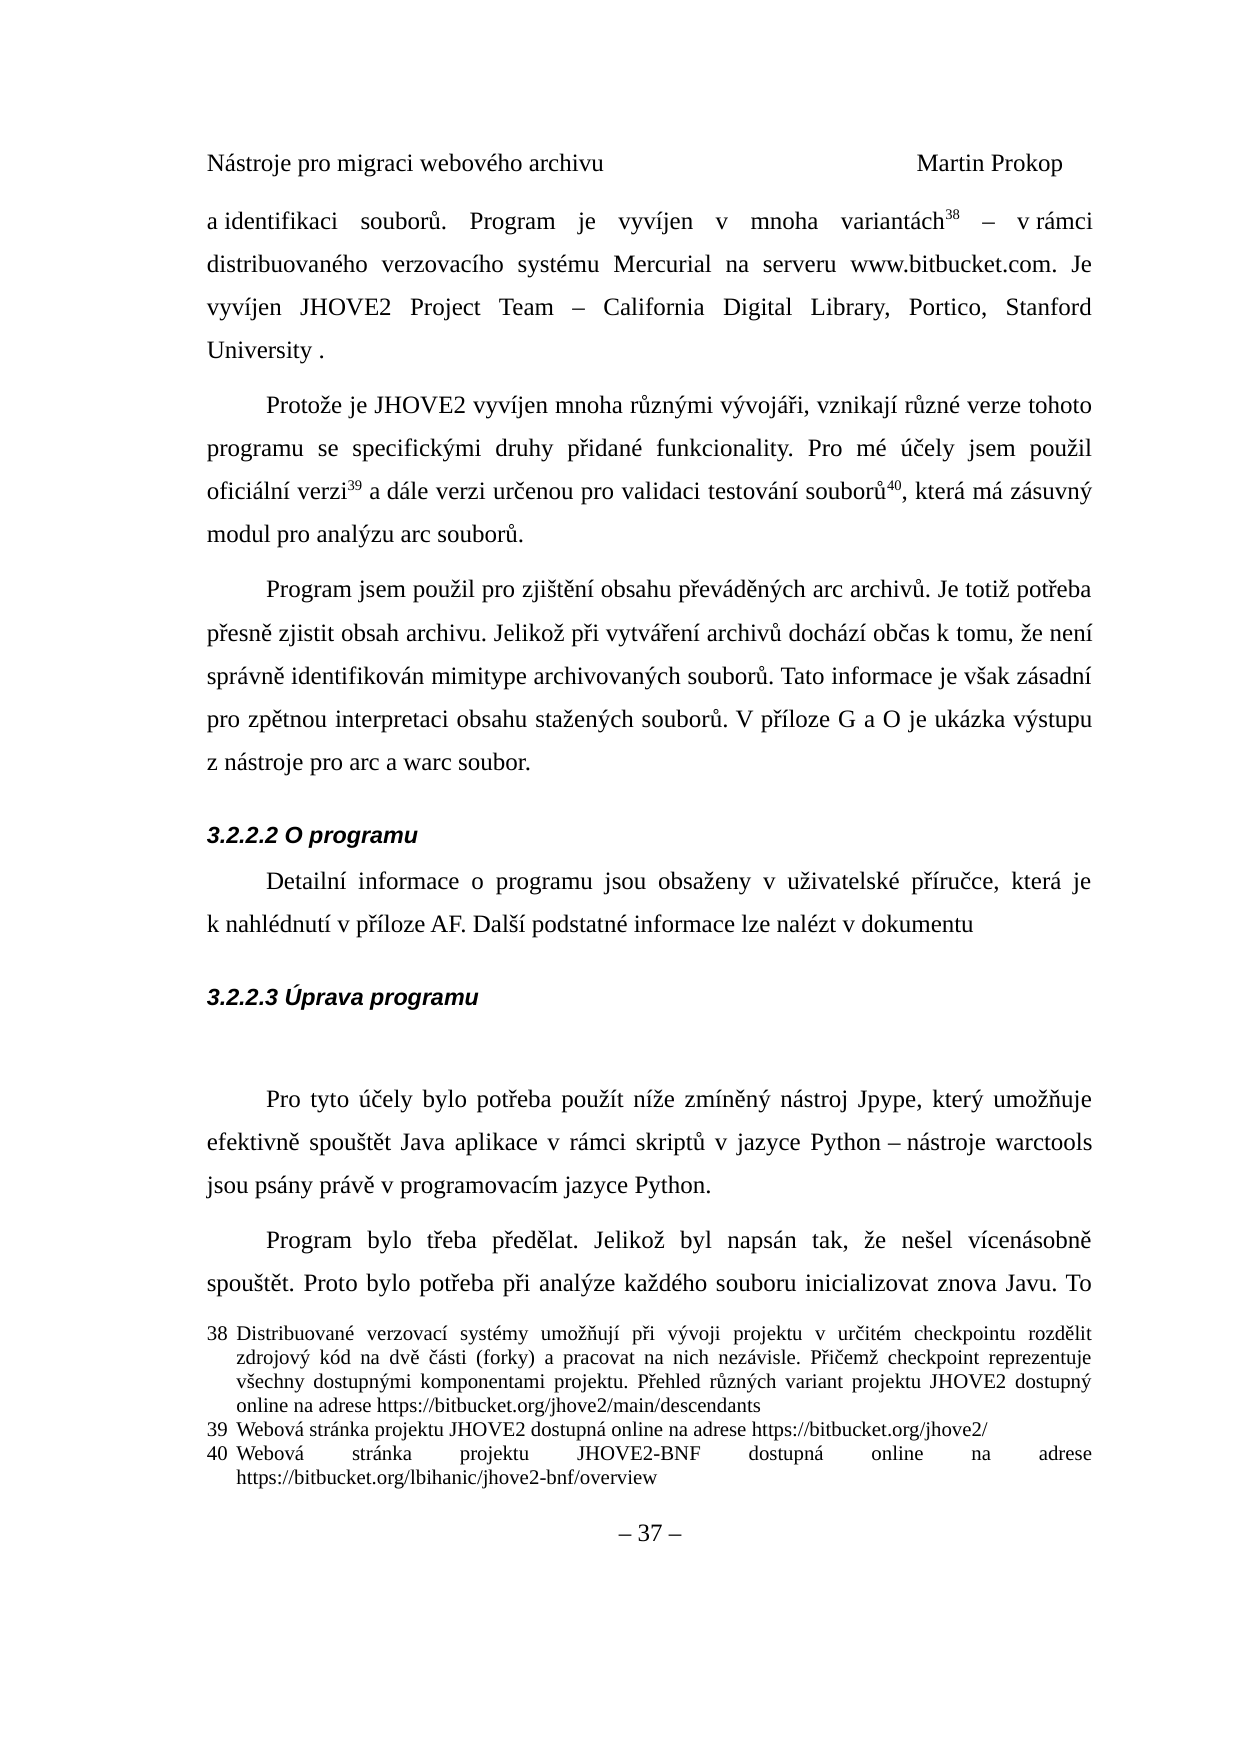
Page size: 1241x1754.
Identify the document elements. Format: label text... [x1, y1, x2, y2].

text Webová stránka projektu JHOVE2 dostupná online na adrese https://bitbucket.org/jhove2/ [207, 1417, 1093, 1441]
text Pro tyto účely bylo potřeba použít níže zmíněný nástroj Jpype, který umožňuje efektivně spouštět Java aplikace v rámci skriptů v jazyce Python – nástroje warctools jsou psány právě v programovacím jazyce Python. [207, 1084, 1093, 1199]
subtitle 3.2.2.2 O programu [207, 821, 1093, 848]
text Program jsem použil pro zjištění obsahu převáděných arc archivů. Je totiž potřeba přesně zjistit obsah archivu. Jelikož při vytváření archivů dochází občas k tomu, že není správně identifikován mimitype archivovaných souborů. Tato informace je však zásadní pro zpětnou interpretaci obsahu stažených souborů. V příloze G a O je ukázka výstupu z nástroje pro arc a warc soubor. [207, 574, 1093, 776]
text a identifikaci souborů. Program je vyvíjen v mnoha variantách – v rámci distribuovaného verzovacího systému Mercurial na serveru www.bitbucket.com. Je vyvíjen JHOVE2 Project Team – California Digital Library, Portico, Stanford University . [207, 206, 1093, 364]
text Detailní informace o programu jsou obsaženy v uživatelské příručce, která je k nahlédnutí v příloze AF. Další podstatné informace lze nalézt v dokumentu [207, 866, 1093, 938]
subtitle 3.2.2.3 Úprava programu [207, 983, 1093, 1010]
text Program bylo třeba předělat. Jelikož byl napsán tak, že nešel vícenásobně spouštět. Proto bylo potřeba při analýze každého souboru inicializovat znova Javu. To [207, 1225, 1093, 1297]
text Distribuované verzovací systémy umožňují při vývoji projektu v určitém checkpointu rozdělit zdrojový kód na dvě části (forky) a pracovat na nich nezávisle. Přičemž checkpoint reprezentuje všechny dostupnými komponentami projektu. Přehled různých variant projektu JHOVE2 dostupný online na adrese https://bitbucket.org/jhove2/main/descendants [207, 1321, 1093, 1417]
text Protože je JHOVE2 vyvíjen mnoha různými vývojáři, vznikají různé verze tohoto programu se specifickými druhy přidané funkcionality. Pro mé účely jsem použil oficiální verzi a dále verzi určenou pro validaci testování souborů, která má zásuvný modul pro analýzu arc souborů. [207, 390, 1093, 548]
text Webová stránka projektu JHOVE2-BNF dostupná online na adrese https://bitbucket.org/lbihanic/jhove2-bnf/overview [207, 1441, 1093, 1489]
